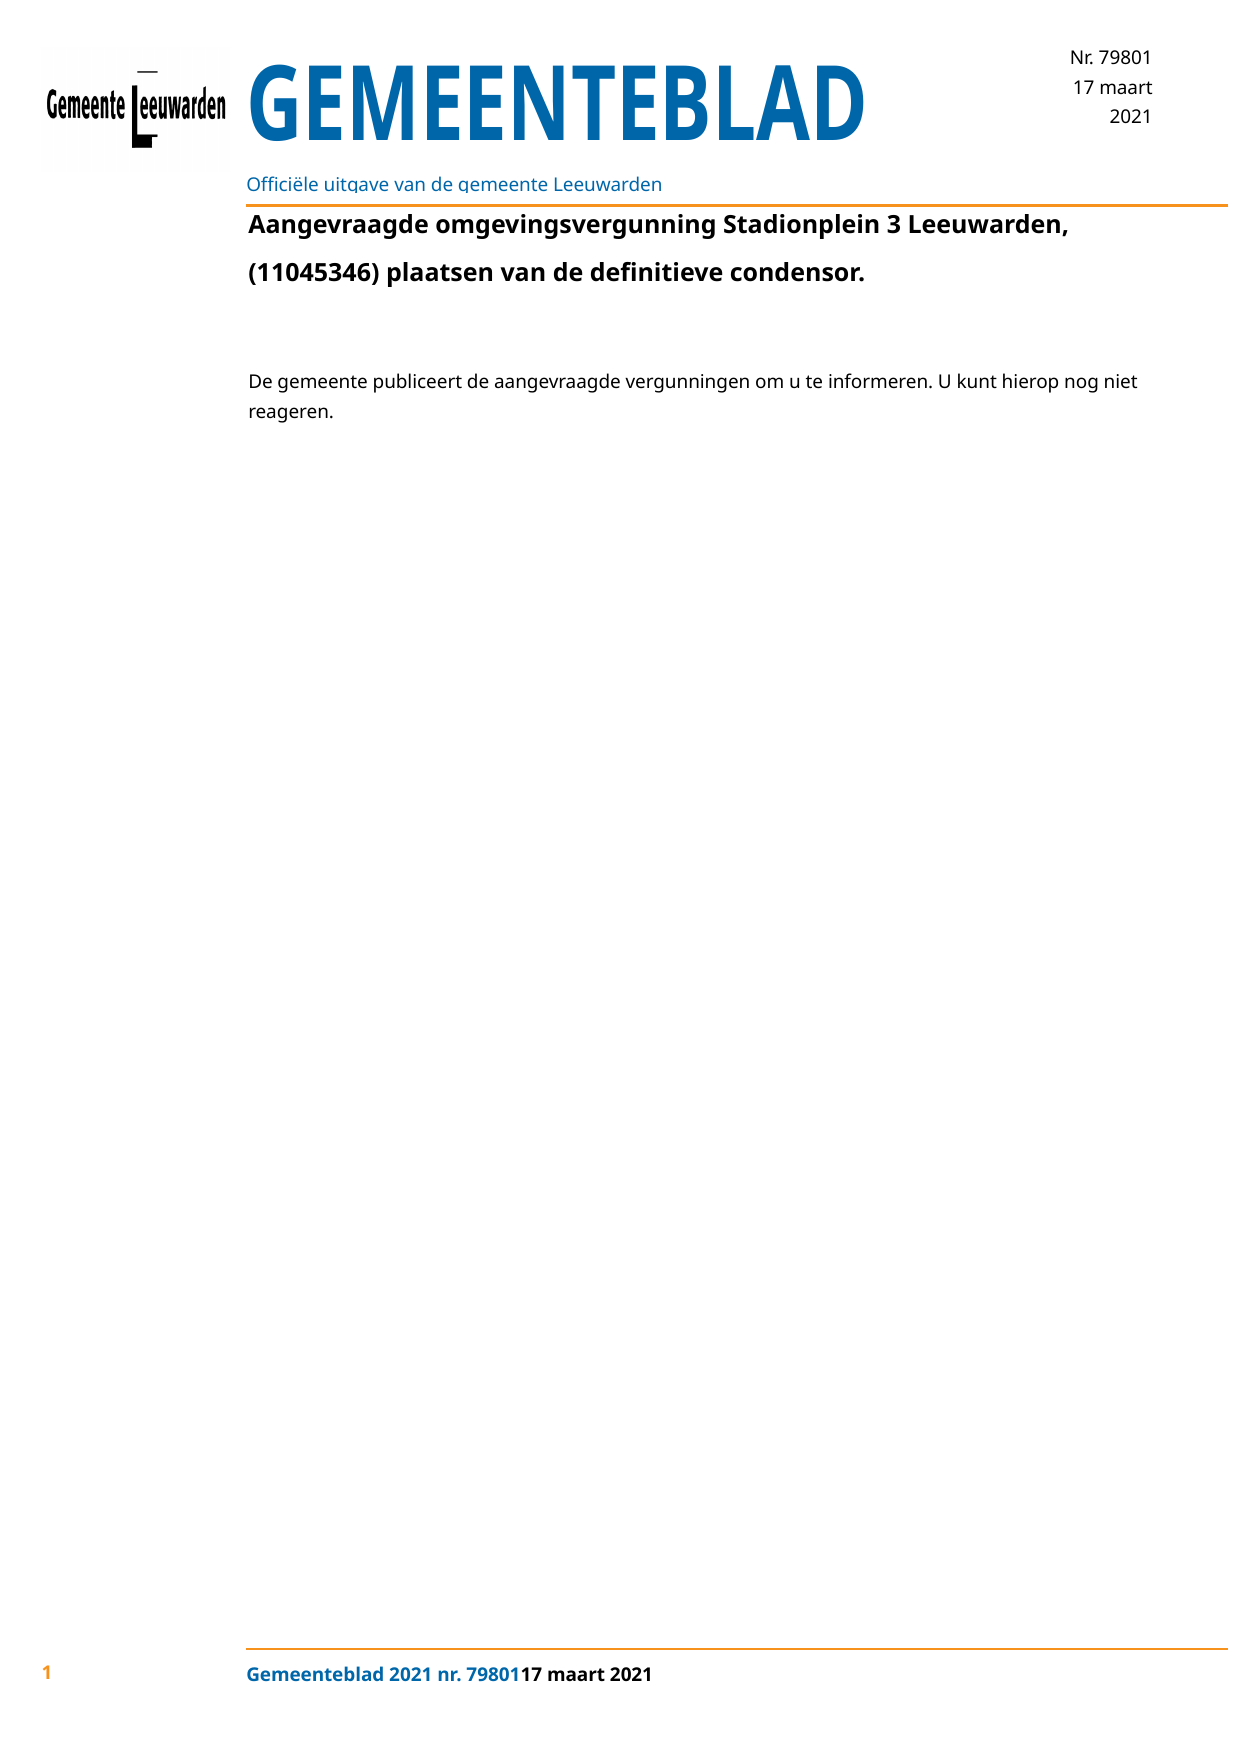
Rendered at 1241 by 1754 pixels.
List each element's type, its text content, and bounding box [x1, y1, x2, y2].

text Aangevraagde omgevingsvergunning Stadionplein 3 Leeuwarden, (11045346) plaatsen van de definitieve condensor. [248, 207, 1152, 288]
picture [41, 47, 231, 172]
text De gemeente publiceert de aangevraagde vergunningen om u te informeren. U kunt hierop nog niet reageren. [248, 368, 1152, 424]
